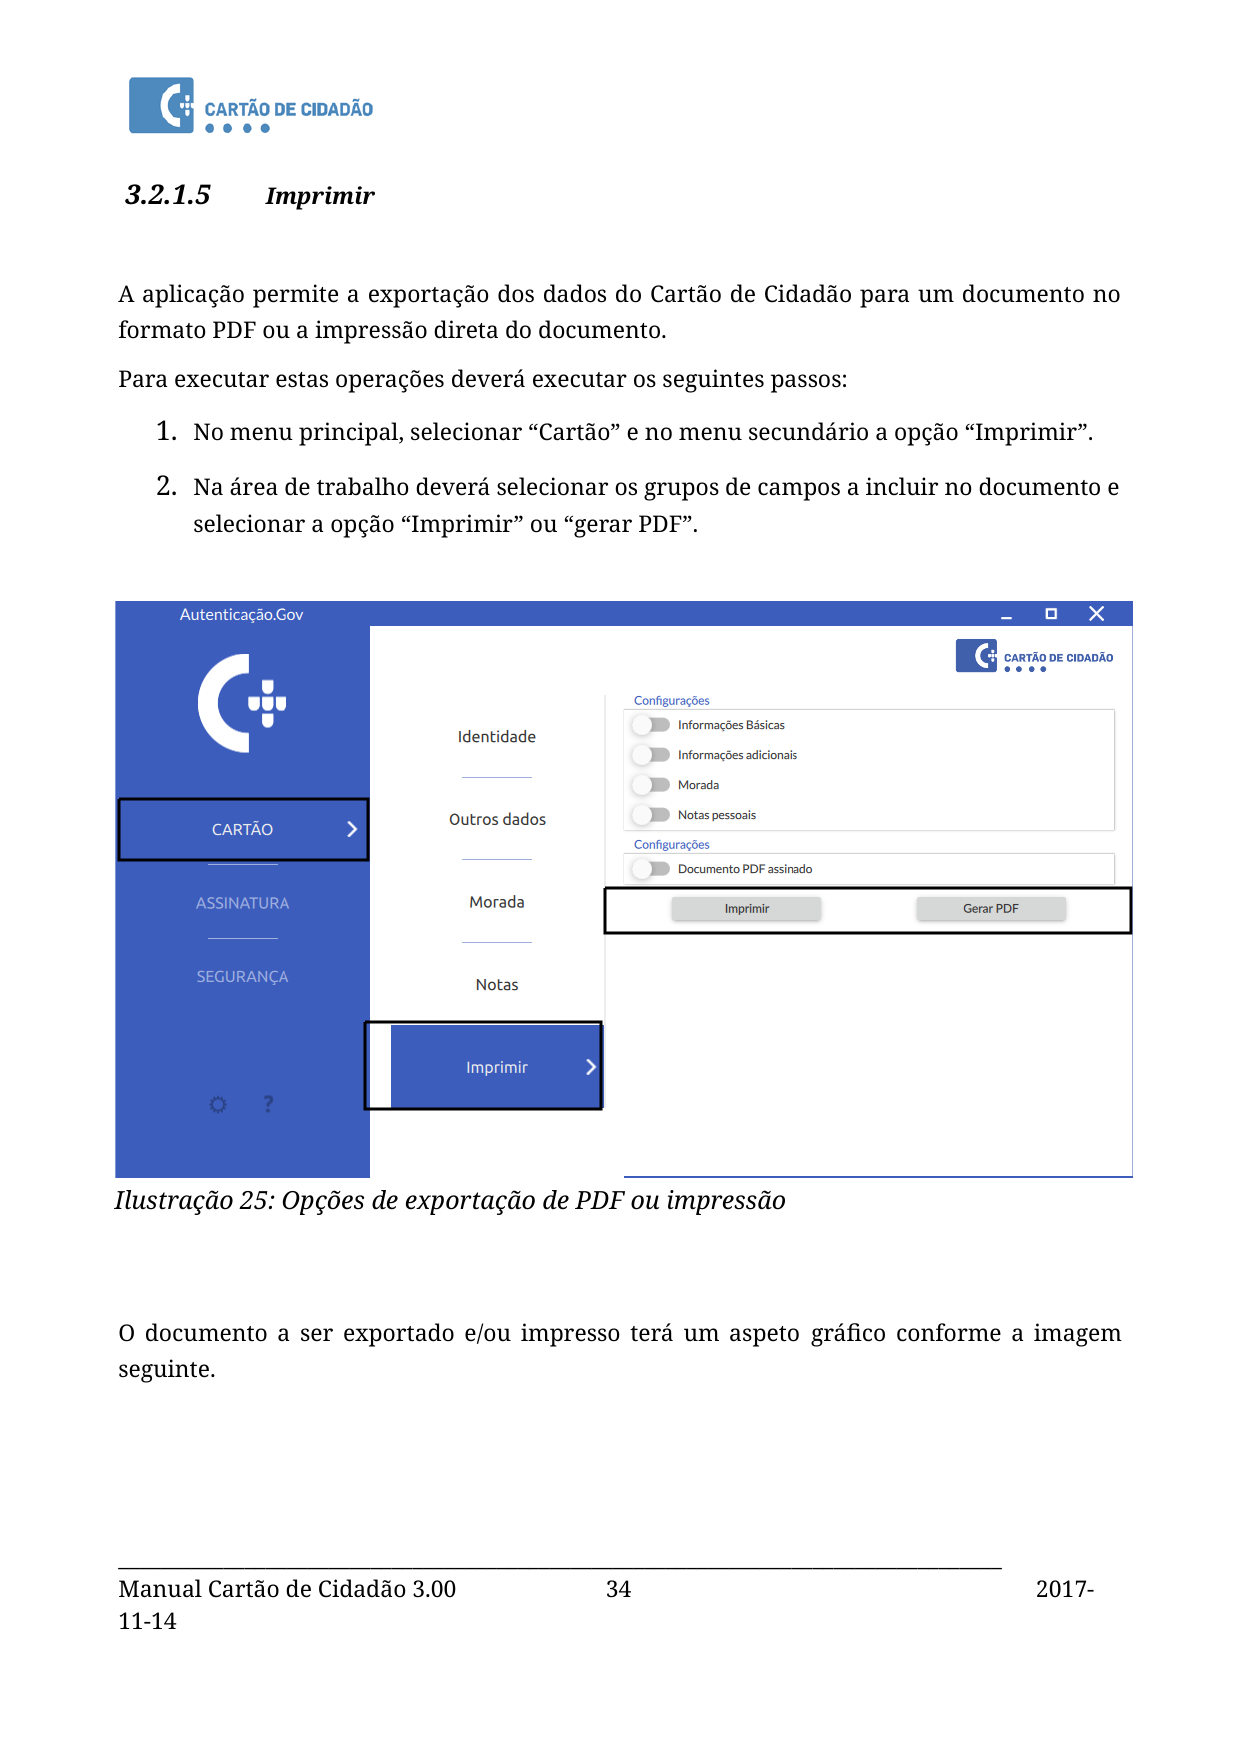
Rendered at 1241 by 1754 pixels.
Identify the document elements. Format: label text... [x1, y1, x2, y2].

picture [115, 601, 1133, 1178]
list Na área de trabalho deverá selecionar os grupos de campos a incluir no documento e selecionar a opção “Imprimir” ou “gerar PDF”. [156, 466, 1122, 539]
subtitle Imprimir [118, 175, 1122, 212]
picture [126, 71, 419, 141]
list O documento a ser exportado e/ou impresso terá um aspeto gráfico conforme a imagem seguinte. [118, 1317, 1122, 1384]
text Para executar estas operações deverá executar os seguintes passos: [118, 363, 1122, 394]
list Ilustração 25: Opções de exportação de PDF ou impressão [114, 1178, 1134, 1217]
list No menu principal, selecionar “Cartão” e no menu secundário a opção “Imprimir”. [156, 411, 1122, 448]
text A aplicação permite a exportação dos dados do Cartão de Cidadão para um documento no formato PDF ou a impressão direta do documento. [118, 278, 1122, 346]
